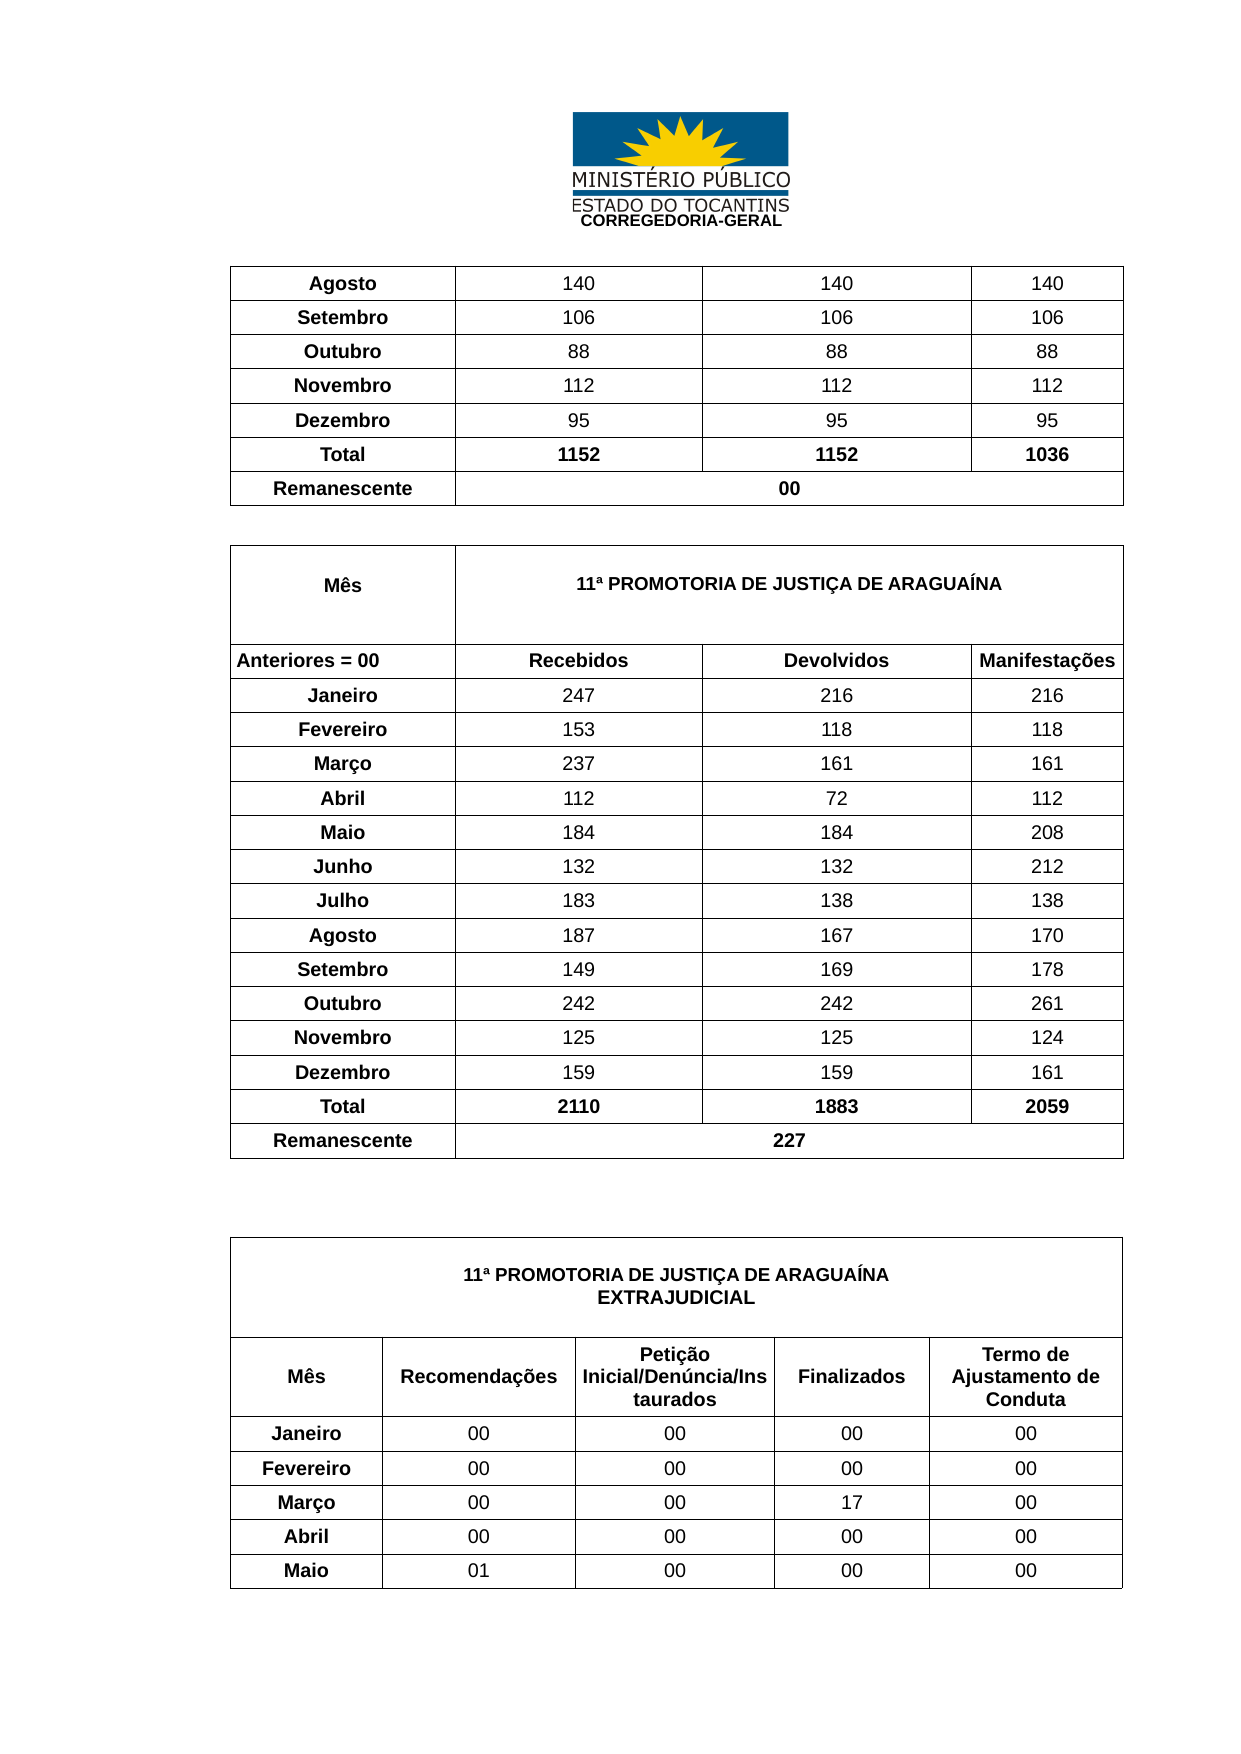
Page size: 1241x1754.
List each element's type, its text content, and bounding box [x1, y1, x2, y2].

table_cell 00 [775, 1555, 929, 1588]
table_cell Anteriores = 00 [231, 645, 455, 678]
table_cell Maio [231, 816, 455, 849]
table_cell 72 [703, 782, 971, 815]
table_cell Outubro [231, 335, 455, 368]
table_cell 88 [703, 335, 971, 368]
table_cell 149 [456, 953, 702, 986]
table_cell Setembro [231, 953, 455, 986]
table_cell 00 [576, 1452, 774, 1485]
table_cell 140 [972, 267, 1123, 300]
table_cell Finalizados [775, 1338, 929, 1416]
table_header 11ª PROMOTORIA DE JUSTIÇA DE ARAGUAÍNA EXTRAJUDICIAL [231, 1238, 1122, 1337]
table_cell 118 [972, 713, 1123, 746]
table_cell 1152 [703, 438, 971, 471]
table_cell 00 [930, 1520, 1122, 1553]
table_cell Remanescente [231, 1124, 455, 1157]
table_cell 00 [383, 1417, 575, 1451]
table_cell Novembro [231, 1021, 455, 1055]
table_cell 2059 [972, 1090, 1123, 1123]
table_cell 242 [703, 987, 971, 1020]
table_cell Recebidos [456, 645, 702, 678]
table_cell 132 [456, 850, 702, 883]
table_cell 124 [972, 1021, 1123, 1055]
table_cell Mês [231, 1338, 382, 1416]
table_cell 95 [703, 404, 971, 437]
table_cell 161 [972, 747, 1123, 781]
table_cell 138 [703, 884, 971, 918]
table_cell Remanescente [231, 472, 455, 505]
table_cell Total [231, 438, 455, 471]
table_cell Termo de Ajustamento de Conduta [930, 1338, 1122, 1416]
table_cell 170 [972, 919, 1123, 952]
table_cell 140 [456, 267, 702, 300]
table_cell 00 [576, 1486, 774, 1519]
table_cell 247 [456, 679, 702, 712]
table_cell Petição Inicial/Denúncia/Instaurados [576, 1338, 774, 1416]
table_cell 95 [972, 404, 1123, 437]
table_cell 00 [576, 1417, 774, 1451]
table_cell 183 [456, 884, 702, 918]
table_cell 169 [703, 953, 971, 986]
table_cell 132 [703, 850, 971, 883]
table_cell 112 [456, 782, 702, 815]
table_cell 112 [456, 369, 702, 403]
table_cell 167 [703, 919, 971, 952]
table_cell Manifestações [972, 645, 1123, 678]
picture [572, 112, 790, 212]
table_cell 161 [972, 1056, 1123, 1089]
table_cell 1036 [972, 438, 1123, 471]
table_cell 212 [972, 850, 1123, 883]
table_cell Abril [231, 782, 455, 815]
table_cell 125 [456, 1021, 702, 1055]
table_cell 00 [775, 1520, 929, 1553]
table_cell Maio [231, 1555, 382, 1588]
table_cell 242 [456, 987, 702, 1020]
table_cell 88 [972, 335, 1123, 368]
table_cell 159 [703, 1056, 971, 1089]
table_cell 00 [383, 1520, 575, 1553]
table_cell 95 [456, 404, 702, 437]
table_cell 138 [972, 884, 1123, 918]
table_cell 00 [383, 1486, 575, 1519]
table_cell 00 [576, 1520, 774, 1553]
table_cell 112 [972, 782, 1123, 815]
table_cell 2110 [456, 1090, 702, 1123]
table_cell Novembro [231, 369, 455, 403]
table_cell 00 [930, 1452, 1122, 1485]
table_cell 184 [703, 816, 971, 849]
table_cell 112 [703, 369, 971, 403]
table_header 11ª PROMOTORIA DE JUSTIÇA DE ARAGUAÍNA [456, 546, 1123, 643]
table_cell 00 [775, 1417, 929, 1451]
table_cell 1883 [703, 1090, 971, 1123]
table_cell 118 [703, 713, 971, 746]
table_cell 00 [930, 1486, 1122, 1519]
table_cell 159 [456, 1056, 702, 1089]
table_cell 112 [972, 369, 1123, 403]
table_cell Outubro [231, 987, 455, 1020]
table_cell Janeiro [231, 1417, 382, 1451]
table_cell 106 [972, 301, 1123, 334]
table_cell 125 [703, 1021, 971, 1055]
table_cell 00 [930, 1417, 1122, 1451]
table_cell Janeiro [231, 679, 455, 712]
table_cell 00 [775, 1452, 929, 1485]
table_cell 237 [456, 747, 702, 781]
table_cell Março [231, 747, 455, 781]
table_cell Junho [231, 850, 455, 883]
table_cell Agosto [231, 267, 455, 300]
table_cell 184 [456, 816, 702, 849]
table_cell 17 [775, 1486, 929, 1519]
table_cell 178 [972, 953, 1123, 986]
table_cell Agosto [231, 919, 455, 952]
table_cell 106 [703, 301, 971, 334]
table_cell 1152 [456, 438, 702, 471]
table_cell 208 [972, 816, 1123, 849]
table_cell Fevereiro [231, 1452, 382, 1485]
table_cell 00 [576, 1555, 774, 1588]
table_cell Fevereiro [231, 713, 455, 746]
table_cell Dezembro [231, 1056, 455, 1089]
table_cell 106 [456, 301, 702, 334]
table_header Mês [231, 546, 455, 643]
table_cell 140 [703, 267, 971, 300]
table_cell Devolvidos [703, 645, 971, 678]
table_cell 01 [383, 1555, 575, 1588]
table_cell Setembro [231, 301, 455, 334]
table_cell Recomendações [383, 1338, 575, 1416]
table_cell 216 [703, 679, 971, 712]
table_cell Março [231, 1486, 382, 1519]
table_cell Total [231, 1090, 455, 1123]
table_cell 00 [930, 1555, 1122, 1588]
table_cell 00 [383, 1452, 575, 1485]
table_cell 88 [456, 335, 702, 368]
table_cell 216 [972, 679, 1123, 712]
table_cell 00 [456, 472, 1123, 505]
table_cell Abril [231, 1520, 382, 1553]
table_cell Julho [231, 884, 455, 918]
table_cell 153 [456, 713, 702, 746]
table_cell 227 [456, 1124, 1123, 1157]
table_cell Dezembro [231, 404, 455, 437]
table_cell 187 [456, 919, 702, 952]
table_cell 261 [972, 987, 1123, 1020]
table_cell 161 [703, 747, 971, 781]
